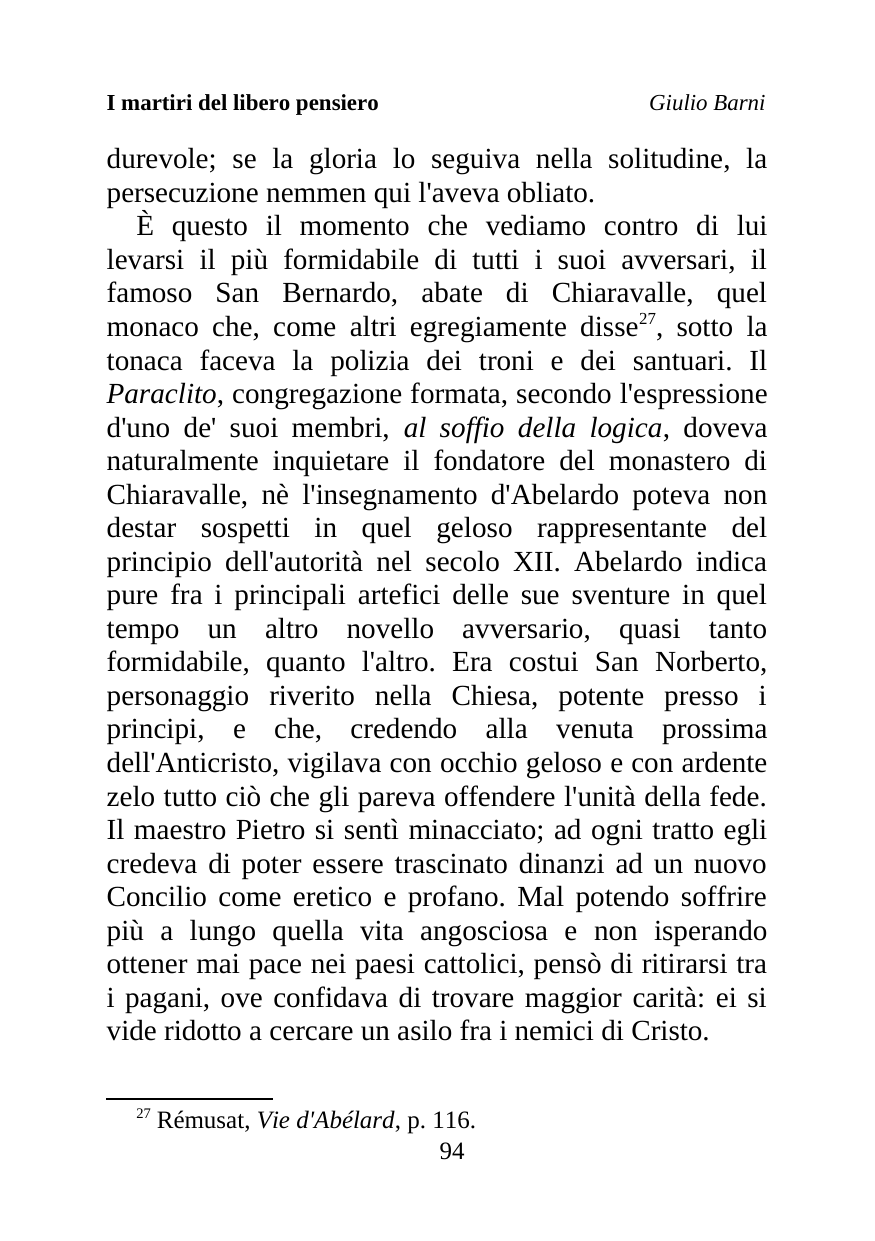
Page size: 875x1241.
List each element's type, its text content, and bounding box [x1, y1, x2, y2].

text È questo il momento che vediamo contro di lui levarsi il più formidabile di tutti i suoi avversari, il famoso San Bernardo, abate di Chiaravalle, quel monaco che, come altri egregiamente disse, sotto la tonaca faceva la polizia dei troni e dei santuari. Il Paraclito, congregazione formata, secondo l'espressione d'uno de' suoi membri, al soffio della logica, doveva naturalmente inquietare il fondatore del monastero di Chiaravalle, nè l'insegnamento d'Abelardo poteva non destar sospetti in quel geloso rappresentante del principio dell'autorità nel secolo XII. Abelardo indica pure fra i principali artefici delle sue sventure in quel tempo un altro novello avversario, quasi tanto formidabile, quanto l'altro. Era costui San Norberto, personaggio riverito nella Chiesa, potente presso i principi, e che, credendo alla venuta prossima dell'Anticristo, vigilava con occhio geloso e con ardente zelo tutto ciò che gli pareva offendere l'unità della fede. Il maestro Pietro si sentì minacciato; ad ogni tratto egli credeva di poter essere trascinato dinanzi ad un nuovo Concilio come eretico e profano. Mal potendo soffrire più a lungo quella vita angosciosa e non isperando ottener mai pace nei paesi cattolici, pensò di ritirarsi tra i pagani, ove confidava di trovare maggior carità: ei si vide ridotto a cercare un asilo fra i nemici di Cristo. [106, 208, 768, 1047]
text Rémusat, Vie d'Abélard, p. 116. [106, 1105, 768, 1134]
text durevole; se la gloria lo seguiva nella solitudine, la persecuzione nemmen qui l'aveva obliato. [106, 141, 768, 208]
